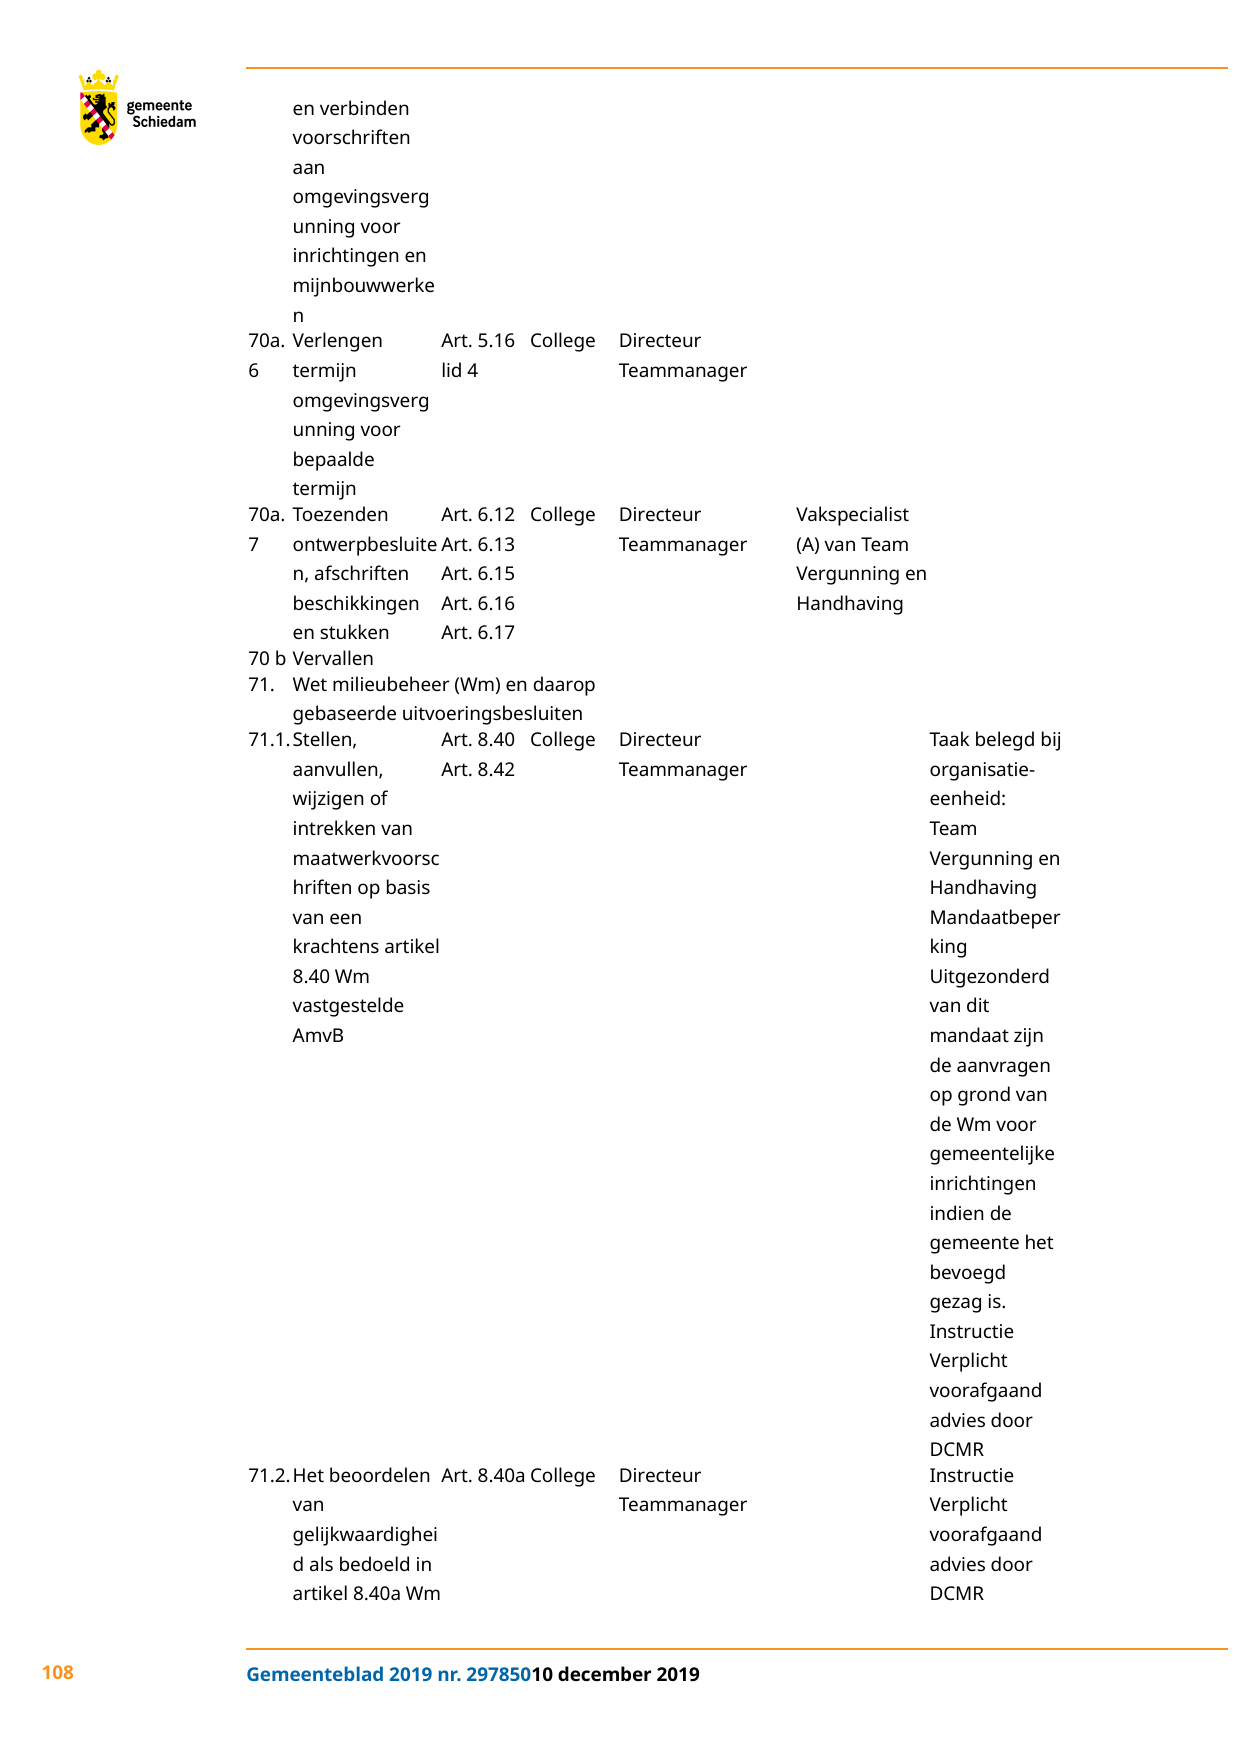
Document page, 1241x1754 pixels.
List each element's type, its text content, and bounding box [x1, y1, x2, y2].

table_cell 71.1. [248, 726, 292, 1462]
table_cell Directeur Teammanager [619, 328, 796, 501]
table_cell [796, 95, 929, 328]
table_cell College [530, 501, 619, 645]
table_cell [663, 671, 707, 726]
table_cell [974, 671, 1107, 726]
table_cell Vervallen [293, 645, 441, 671]
table_cell Art. 8.40 Art. 8.42 [441, 726, 530, 1462]
table_cell Taak belegd bij organisatie-eenheid: Team Vergunning en Handhaving Mandaatbeperking Uitgezonderd van dit mandaat zijn de aanvragen op grond van de Wm voor gemeentelijke inrichtingen indien de gemeente het bevoegd gezag is. Instructie Verplicht voorafgaand advies door DCMR [929, 726, 1063, 1462]
table_cell [796, 1462, 929, 1606]
table_cell [796, 726, 929, 1462]
table_cell [796, 645, 929, 671]
table_cell [929, 645, 1063, 671]
table_cell [530, 95, 619, 328]
table_cell Art. 6.12 Art. 6.13 Art. 6.15 Art. 6.16 Art. 6.17 [441, 501, 530, 645]
table_cell [619, 645, 796, 671]
table_cell 71. [248, 671, 292, 726]
table_cell Het beoordelen van gelijkwaardigheid als bedoeld in artikel 8.40a Wm [293, 1462, 441, 1606]
table_cell [708, 671, 841, 726]
table_cell College [530, 1462, 619, 1606]
table_cell Art. 5.16 lid 4 [441, 328, 530, 501]
table_cell Art. 8.40a [441, 1462, 530, 1606]
table_cell Wet milieubeheer (Wm) en daarop gebaseerde uitvoeringsbesluiten [293, 671, 663, 726]
table_cell [619, 95, 796, 328]
picture [41, 47, 231, 172]
table_cell en verbinden voorschriften aan omgevingsvergunning voor inrichtingen en mijnbouwwerken [293, 95, 441, 328]
table_cell [929, 501, 1063, 645]
table_cell 71.2. [248, 1462, 292, 1606]
table_cell [841, 671, 974, 726]
table_cell [441, 645, 530, 671]
table_cell Instructie Verplicht voorafgaand advies door DCMR [929, 1462, 1063, 1606]
table_cell [929, 328, 1063, 501]
table_cell Directeur Teammanager [619, 501, 796, 645]
table_cell College [530, 726, 619, 1462]
table_cell 70 b [248, 645, 292, 671]
table_cell College [530, 328, 619, 501]
table_cell [929, 95, 1063, 328]
table_cell [796, 328, 929, 501]
table_cell [248, 95, 292, 328]
table_cell Directeur Teammanager [619, 726, 796, 1462]
table_cell Verlengen termijn omgevingsvergunning voor bepaalde termijn [293, 328, 441, 501]
table_cell [530, 645, 619, 671]
table_cell [441, 95, 530, 328]
table_cell Toezenden ontwerpbesluiten, afschriften beschikkingen en stukken [293, 501, 441, 645]
table_cell Directeur Teammanager [619, 1462, 796, 1606]
table_cell 70a.6 [248, 328, 292, 501]
table_cell 70a.7 [248, 501, 292, 645]
table_cell Stellen, aanvullen, wijzigen of intrekken van maatwerkvoorschriften op basis van een krachtens artikel 8.40 Wm vastgestelde AmvB [293, 726, 441, 1462]
table_cell Vakspecialist (A) van Team Vergunning en Handhaving [796, 501, 929, 645]
